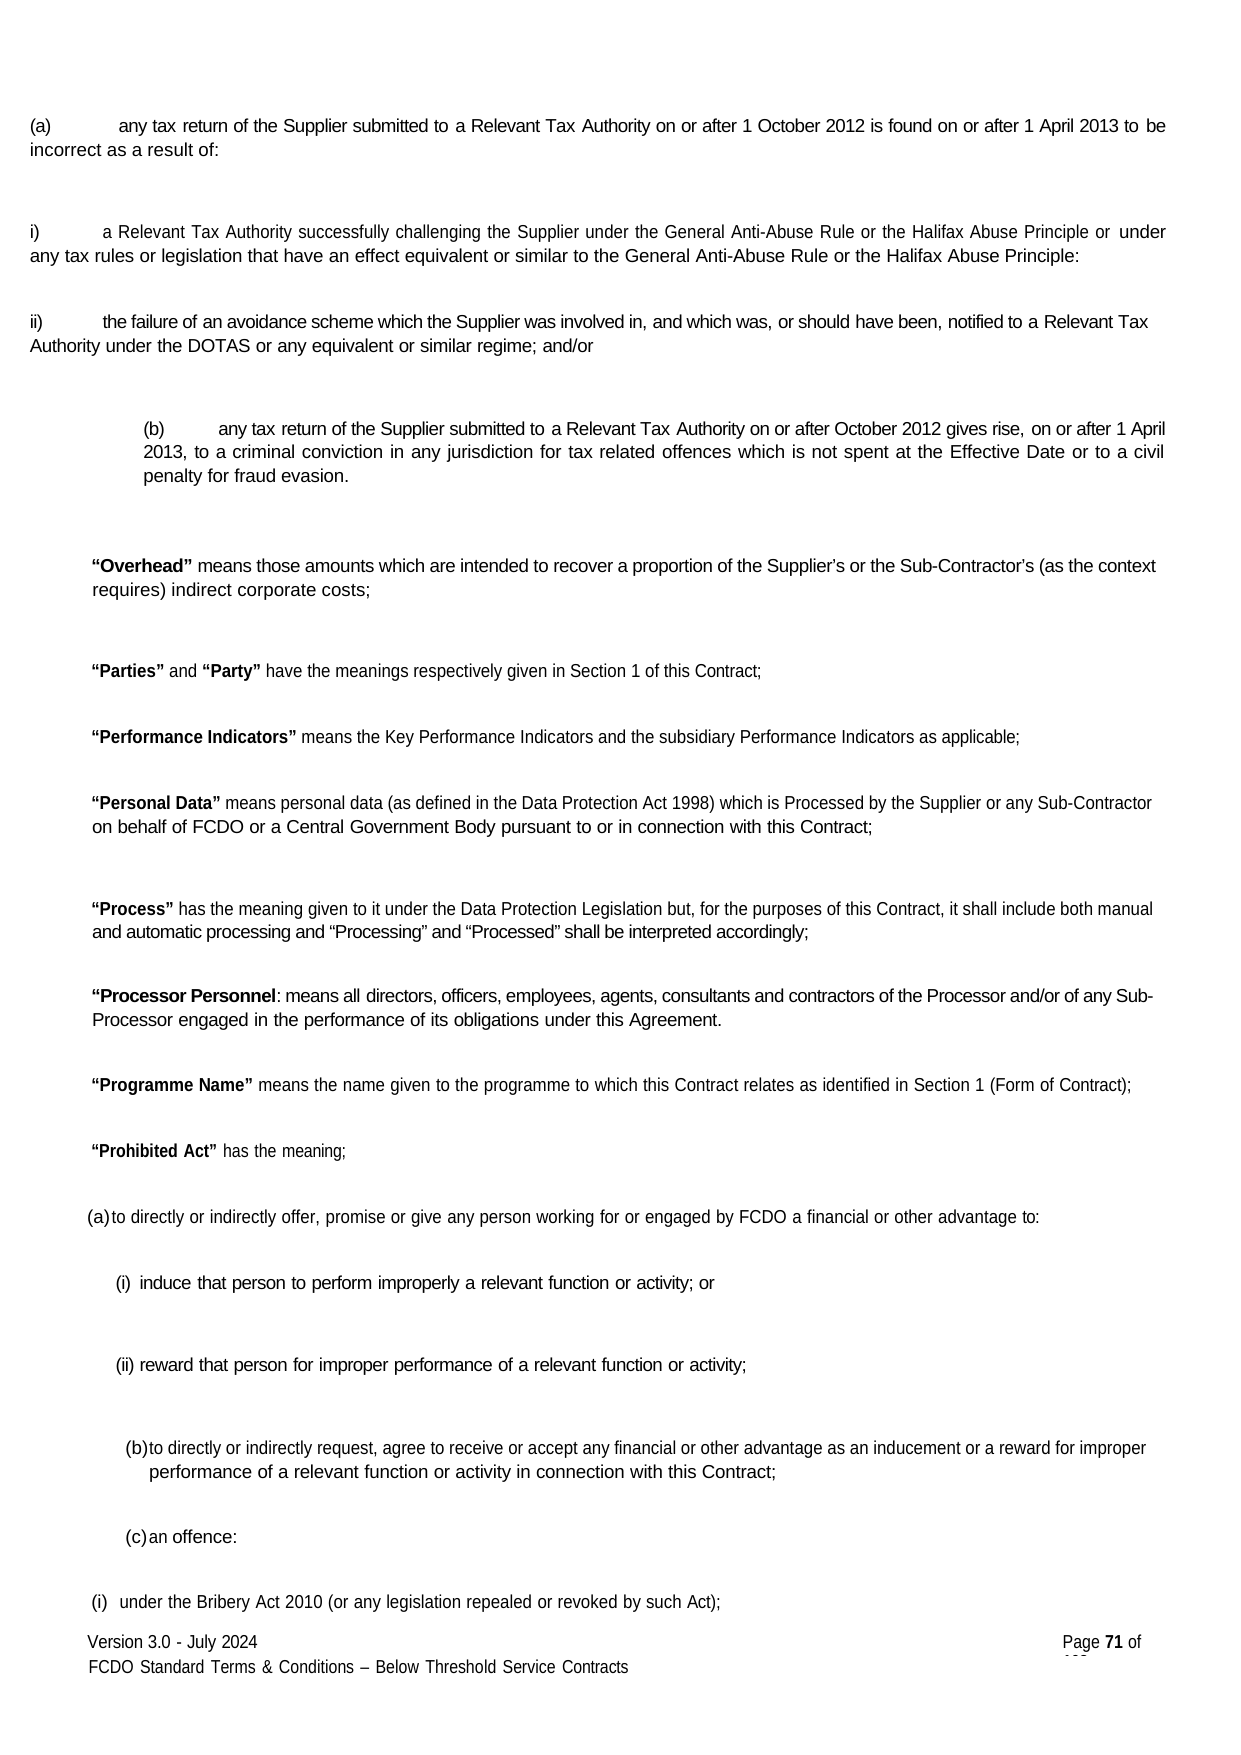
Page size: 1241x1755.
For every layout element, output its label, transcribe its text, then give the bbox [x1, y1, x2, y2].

list any tax return of the Supplier submitted to a Relevant Tax Authority on or after October 2012 gives rise, on or after 1 April 2013, to a criminal conviction in any jurisdiction for tax related offences which is not spent at the Effective Date or to a civil penalty for fraud evasion. [143, 417, 1166, 486]
text “Overhead” means those amounts which are intended to recover a proportion of the Supplier’s or the Sub-Contractor’s (as the context requires) indirect corporate costs; [91, 555, 1196, 600]
text “Performance Indicators” means the Key Performance Indicators and the subsidiary Performance Indicators as applicable; [91, 726, 1196, 747]
text “Prohibited Act” has the meaning; [91, 1139, 1196, 1161]
text “Process” has the meaning given to it under the Data Protection Legislation but, for the purposes of this Contract, it shall include both manual and automatic processing and “Processing” and “Processed” shall be interpreted accordingly; [91, 897, 1165, 942]
list under the Bribery Act 2010 (or any legislation repealed or revoked by such Act); [91, 1591, 1196, 1613]
list to directly or indirectly request, agree to receive or accept any financial or other advantage as an inducement or a reward for improper performance of a relevant function or activity in connection with this Contract; [125, 1437, 1167, 1482]
list reward that person for improper performance of a relevant function or activity; [115, 1354, 1196, 1376]
list to directly or indirectly offer, promise or give any person working for or engaged by FCDO a financial or other advantage to: [87, 1206, 1196, 1227]
text “Processor Personnel: means all directors, officers, employees, agents, consultants and contractors of the Processor and/or of any Sub-Processor engaged in the performance of its obligations under this Agreement. [91, 985, 1196, 1030]
text “Parties” and “Party” have the meanings respectively given in Section 1 of this Contract; [91, 659, 1196, 681]
list a Relevant Tax Authority successfully challenging the Supplier under the General Anti-Abuse Rule or the Halifax Abuse Principle or under any tax rules or legislation that have an effect equivalent or similar to the General Anti-Abuse Rule or the Halifax Abuse Principle: [29, 221, 1166, 267]
text “Programme Name” means the name given to the programme to which this Contract relates as identified in Section 1 (Form of Contract); [91, 1074, 1196, 1095]
list any tax return of the Supplier submitted to a Relevant Tax Authority on or after 1 October 2012 is found on or after 1 April 2013 to be incorrect as a result of: [29, 115, 1166, 160]
list the failure of an avoidance scheme which the Supplier was involved in, and which was, or should have been, notified to a Relevant Tax Authority under the DOTAS or any equivalent or similar regime; and/or [29, 311, 1167, 356]
list an offence: [125, 1525, 1196, 1547]
list induce that person to perform improperly a relevant function or activity; or [115, 1271, 1196, 1293]
text “Personal Data” means personal data (as defined in the Data Protection Act 1998) which is Processed by the Supplier or any Sub-Contractor on behalf of FCDO or a Central Government Body pursuant to or in connection with this Contract; [91, 792, 1165, 837]
